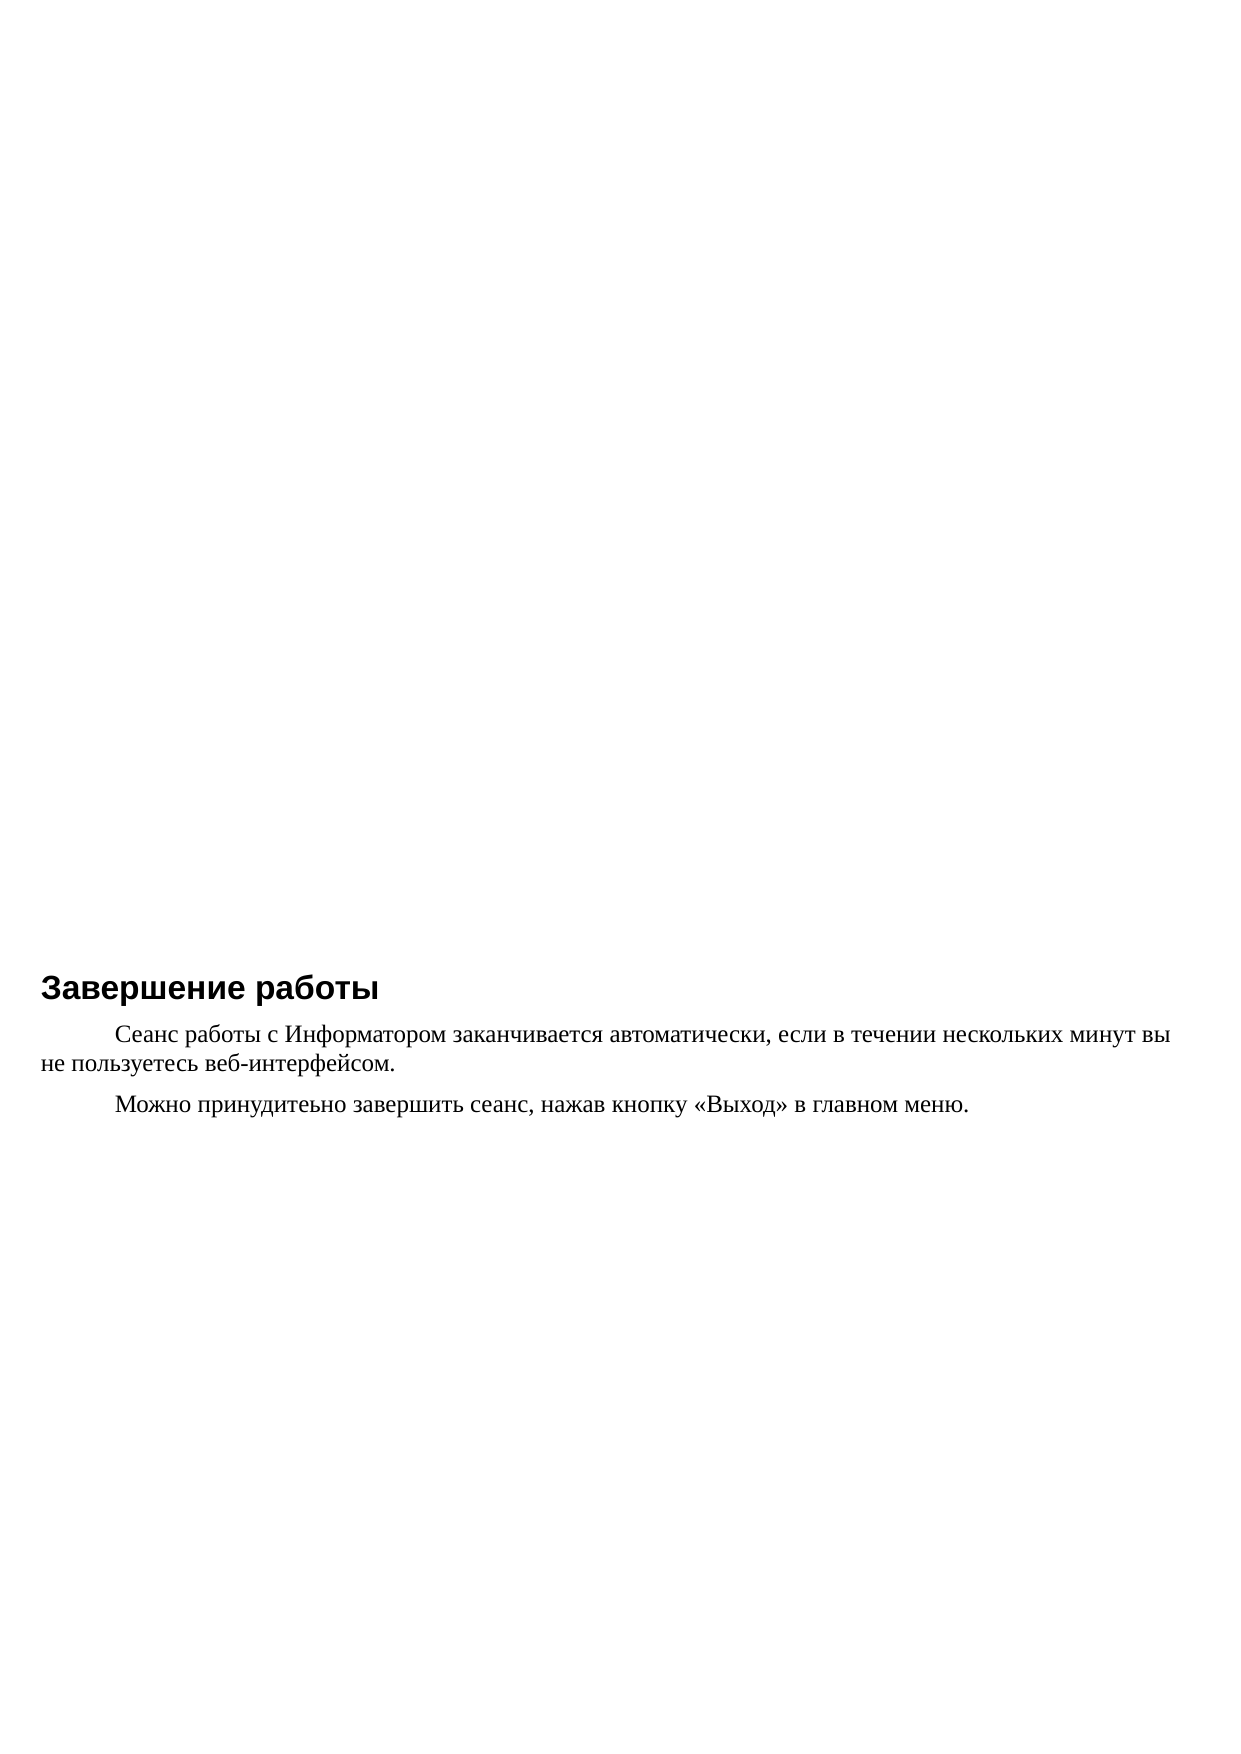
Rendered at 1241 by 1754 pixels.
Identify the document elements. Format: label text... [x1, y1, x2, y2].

text Можно принудитеьно завершить сеанс, нажав кнопку «Выход» в главном меню. [41, 1089, 1191, 1118]
subtitle Завершение работы [41, 968, 1191, 1007]
text Сеанс работы с Информатором заканчивается автоматически, если в течении нескольких минут вы не пользуетесь веб-интерфейсом. [41, 1019, 1191, 1077]
